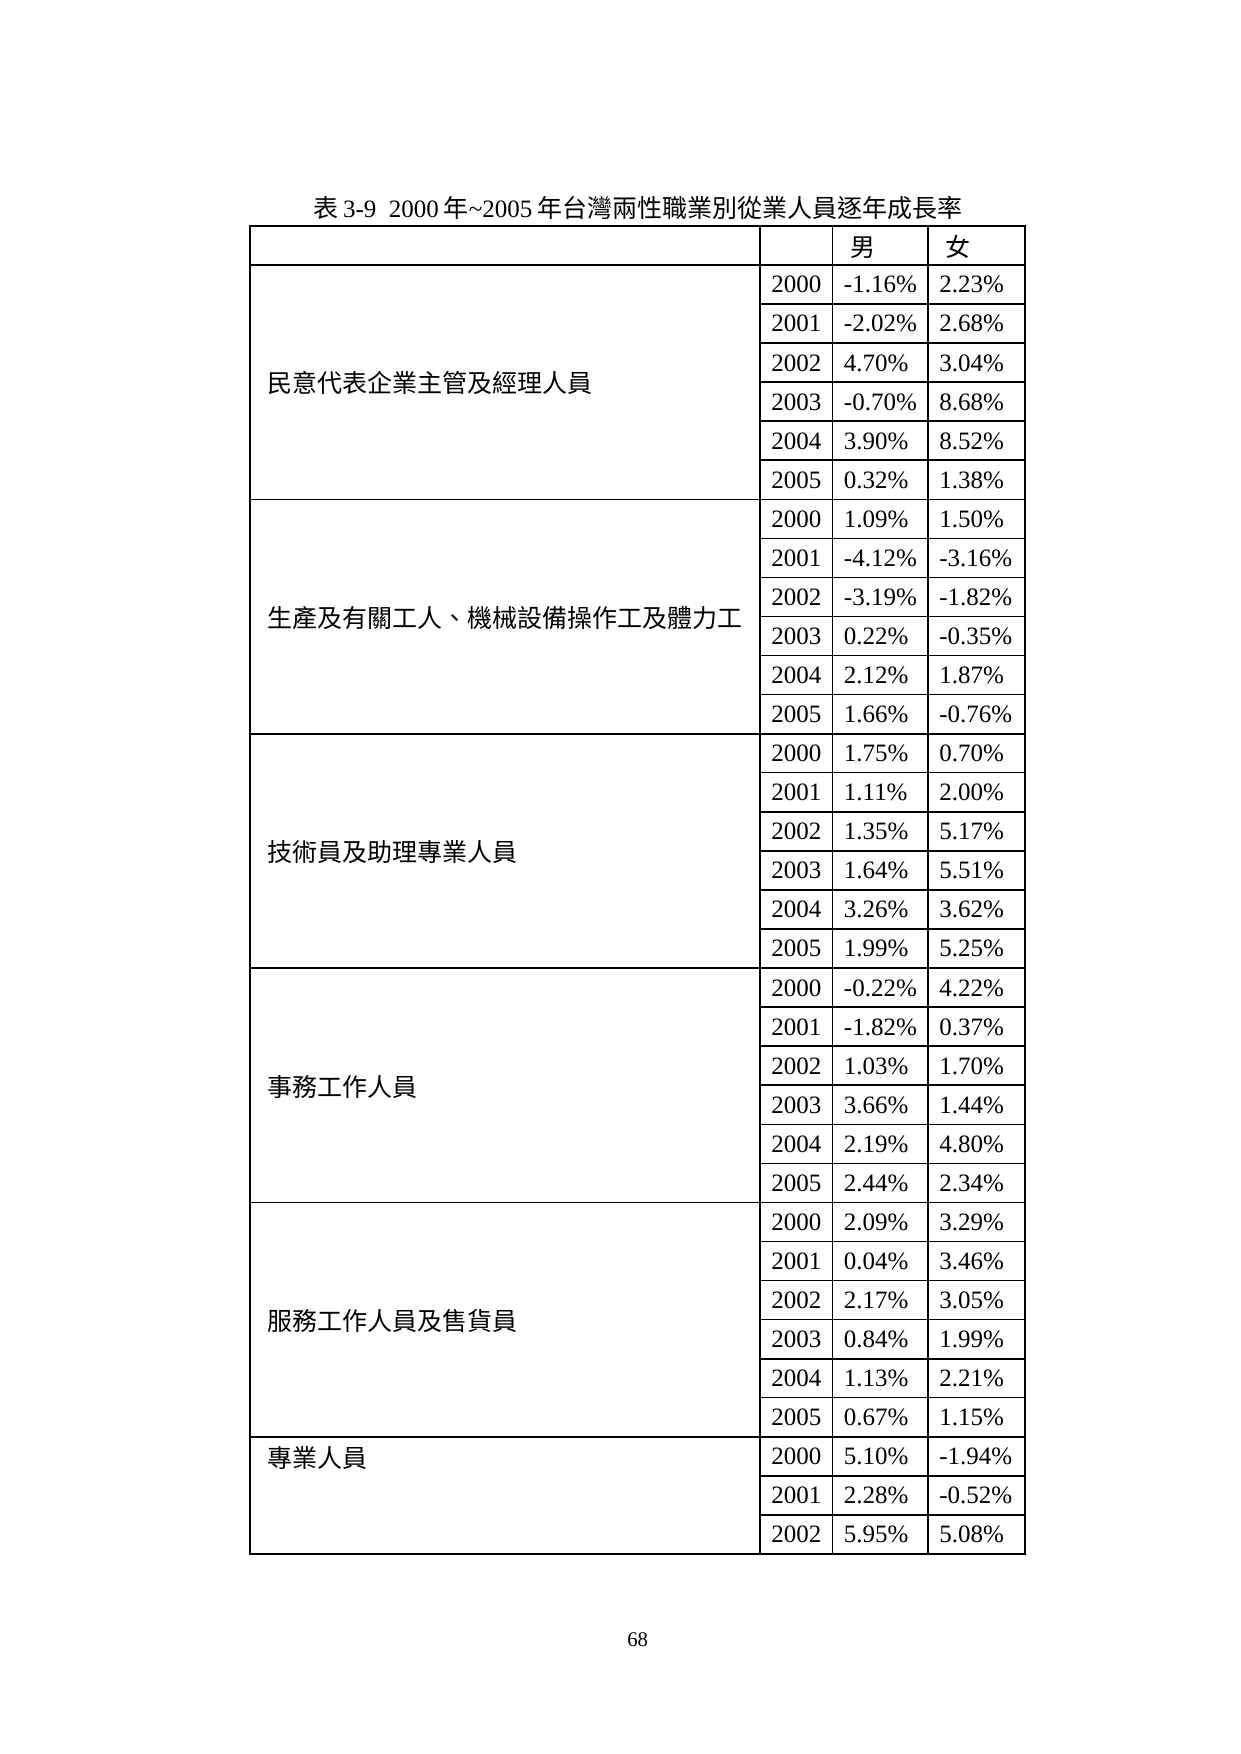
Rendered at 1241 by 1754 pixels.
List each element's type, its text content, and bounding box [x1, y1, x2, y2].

table_cell 1.70% [929, 1047, 1024, 1084]
table_cell 5.51% [929, 852, 1024, 889]
table_cell 2003 [761, 852, 832, 889]
table_cell 2002 [761, 1516, 832, 1553]
table_cell 2000 [761, 969, 832, 1006]
table_cell 3.46% [929, 1242, 1024, 1280]
table_cell 1.50% [929, 500, 1024, 537]
table_cell 2003 [761, 617, 832, 655]
table_cell 2001 [761, 1242, 832, 1280]
table_cell 4.80% [929, 1125, 1024, 1162]
table_cell 2004 [761, 656, 832, 694]
table_cell 2000 [761, 500, 832, 537]
table_cell 2002 [761, 578, 832, 616]
table_cell 2005 [761, 695, 832, 733]
table_cell 2.12% [833, 656, 927, 694]
table_cell 2.17% [833, 1281, 927, 1319]
table_cell 專業人員 [251, 1438, 759, 1553]
table_cell 2004 [761, 891, 832, 928]
table_cell 5.08% [929, 1516, 1024, 1553]
table_cell 5.10% [833, 1438, 927, 1475]
table_cell 0.67% [833, 1398, 927, 1436]
table_header [251, 227, 759, 264]
table_cell 2004 [761, 422, 832, 459]
table_cell 0.70% [929, 735, 1024, 772]
table_cell 1.03% [833, 1047, 927, 1084]
table_cell 2.09% [833, 1203, 927, 1241]
table_cell 2002 [761, 344, 832, 381]
table_cell 2002 [761, 1047, 832, 1084]
table_cell 1.11% [833, 773, 927, 811]
table_cell 民意代表企業主管及經理人員 [251, 266, 759, 498]
table_cell 2004 [761, 1125, 832, 1162]
table_cell 0.84% [833, 1320, 927, 1358]
table_cell 1.44% [929, 1086, 1024, 1123]
table_cell -3.16% [929, 539, 1024, 577]
table_cell 0.32% [833, 461, 927, 498]
table_cell 1.38% [929, 461, 1024, 498]
table_cell 1.87% [929, 656, 1024, 694]
table_cell 2000 [761, 735, 832, 772]
table_cell 1.15% [929, 1398, 1024, 1436]
table_cell 2.44% [833, 1164, 927, 1202]
table_cell 3.62% [929, 891, 1024, 928]
table_cell 5.17% [929, 813, 1024, 850]
table_cell 2005 [761, 1164, 832, 1202]
table_cell 5.25% [929, 930, 1024, 967]
table_cell 2001 [761, 305, 832, 342]
table_cell 1.66% [833, 695, 927, 733]
table_cell 1.09% [833, 500, 927, 537]
table_cell 1.99% [833, 930, 927, 967]
table_cell 2001 [761, 773, 832, 811]
table_cell 生產及有關工人、機械設備操作工及體力工 [251, 500, 759, 733]
table_cell 1.35% [833, 813, 927, 850]
table_cell -0.70% [833, 383, 927, 420]
table_cell 2003 [761, 383, 832, 420]
table_cell 2.28% [833, 1477, 927, 1514]
table_cell 3.04% [929, 344, 1024, 381]
table_cell 2005 [761, 1398, 832, 1436]
table_cell -1.94% [929, 1438, 1024, 1475]
table_cell 事務工作人員 [251, 969, 759, 1202]
table_cell 2001 [761, 539, 832, 577]
table_cell 2000 [761, 266, 832, 303]
table_cell -1.82% [833, 1008, 927, 1045]
table_cell 2001 [761, 1477, 832, 1514]
table_cell 5.95% [833, 1516, 927, 1553]
table_cell -3.19% [833, 578, 927, 616]
table_cell 8.52% [929, 422, 1024, 459]
table_cell 4.70% [833, 344, 927, 381]
text 表3‑9 2000年~2005年台灣兩性職業別從業人員逐年成長率 [187, 187, 1087, 225]
table_cell 2.68% [929, 305, 1024, 342]
table_cell 0.04% [833, 1242, 927, 1280]
table_cell 技術員及助理專業人員 [251, 735, 759, 967]
table_cell 2002 [761, 1281, 832, 1319]
table_cell 2005 [761, 461, 832, 498]
table_cell 1.99% [929, 1320, 1024, 1358]
table_cell 4.22% [929, 969, 1024, 1006]
table_header 女 [929, 227, 1024, 264]
table_cell 3.90% [833, 422, 927, 459]
table_cell 2002 [761, 813, 832, 850]
table_cell 2004 [761, 1360, 832, 1397]
table_cell -0.76% [929, 695, 1024, 733]
table_cell 2.23% [929, 266, 1024, 303]
table_cell 3.66% [833, 1086, 927, 1123]
table_cell -0.52% [929, 1477, 1024, 1514]
table_cell 0.22% [833, 617, 927, 655]
table_cell 2.19% [833, 1125, 927, 1162]
table_cell -2.02% [833, 305, 927, 342]
table_cell 1.13% [833, 1360, 927, 1397]
table_cell -1.82% [929, 578, 1024, 616]
table_cell -0.35% [929, 617, 1024, 655]
table_cell 2.00% [929, 773, 1024, 811]
table_cell 2001 [761, 1008, 832, 1045]
table_cell 2.21% [929, 1360, 1024, 1397]
table_cell 2003 [761, 1320, 832, 1358]
table_cell 1.75% [833, 735, 927, 772]
table_cell 2000 [761, 1203, 832, 1241]
table_cell 3.05% [929, 1281, 1024, 1319]
table_cell -4.12% [833, 539, 927, 577]
table_cell 2.34% [929, 1164, 1024, 1202]
table_header [761, 227, 832, 264]
table_cell 3.26% [833, 891, 927, 928]
table_cell 0.37% [929, 1008, 1024, 1045]
table_cell 8.68% [929, 383, 1024, 420]
table_header 男 [833, 227, 927, 264]
table_cell -1.16% [833, 266, 927, 303]
table_cell 1.64% [833, 852, 927, 889]
table_cell 2003 [761, 1086, 832, 1123]
table_cell -0.22% [833, 969, 927, 1006]
table_cell 3.29% [929, 1203, 1024, 1241]
table_cell 服務工作人員及售貨員 [251, 1203, 759, 1436]
table_cell 2005 [761, 930, 832, 967]
table_cell 2000 [761, 1438, 832, 1475]
